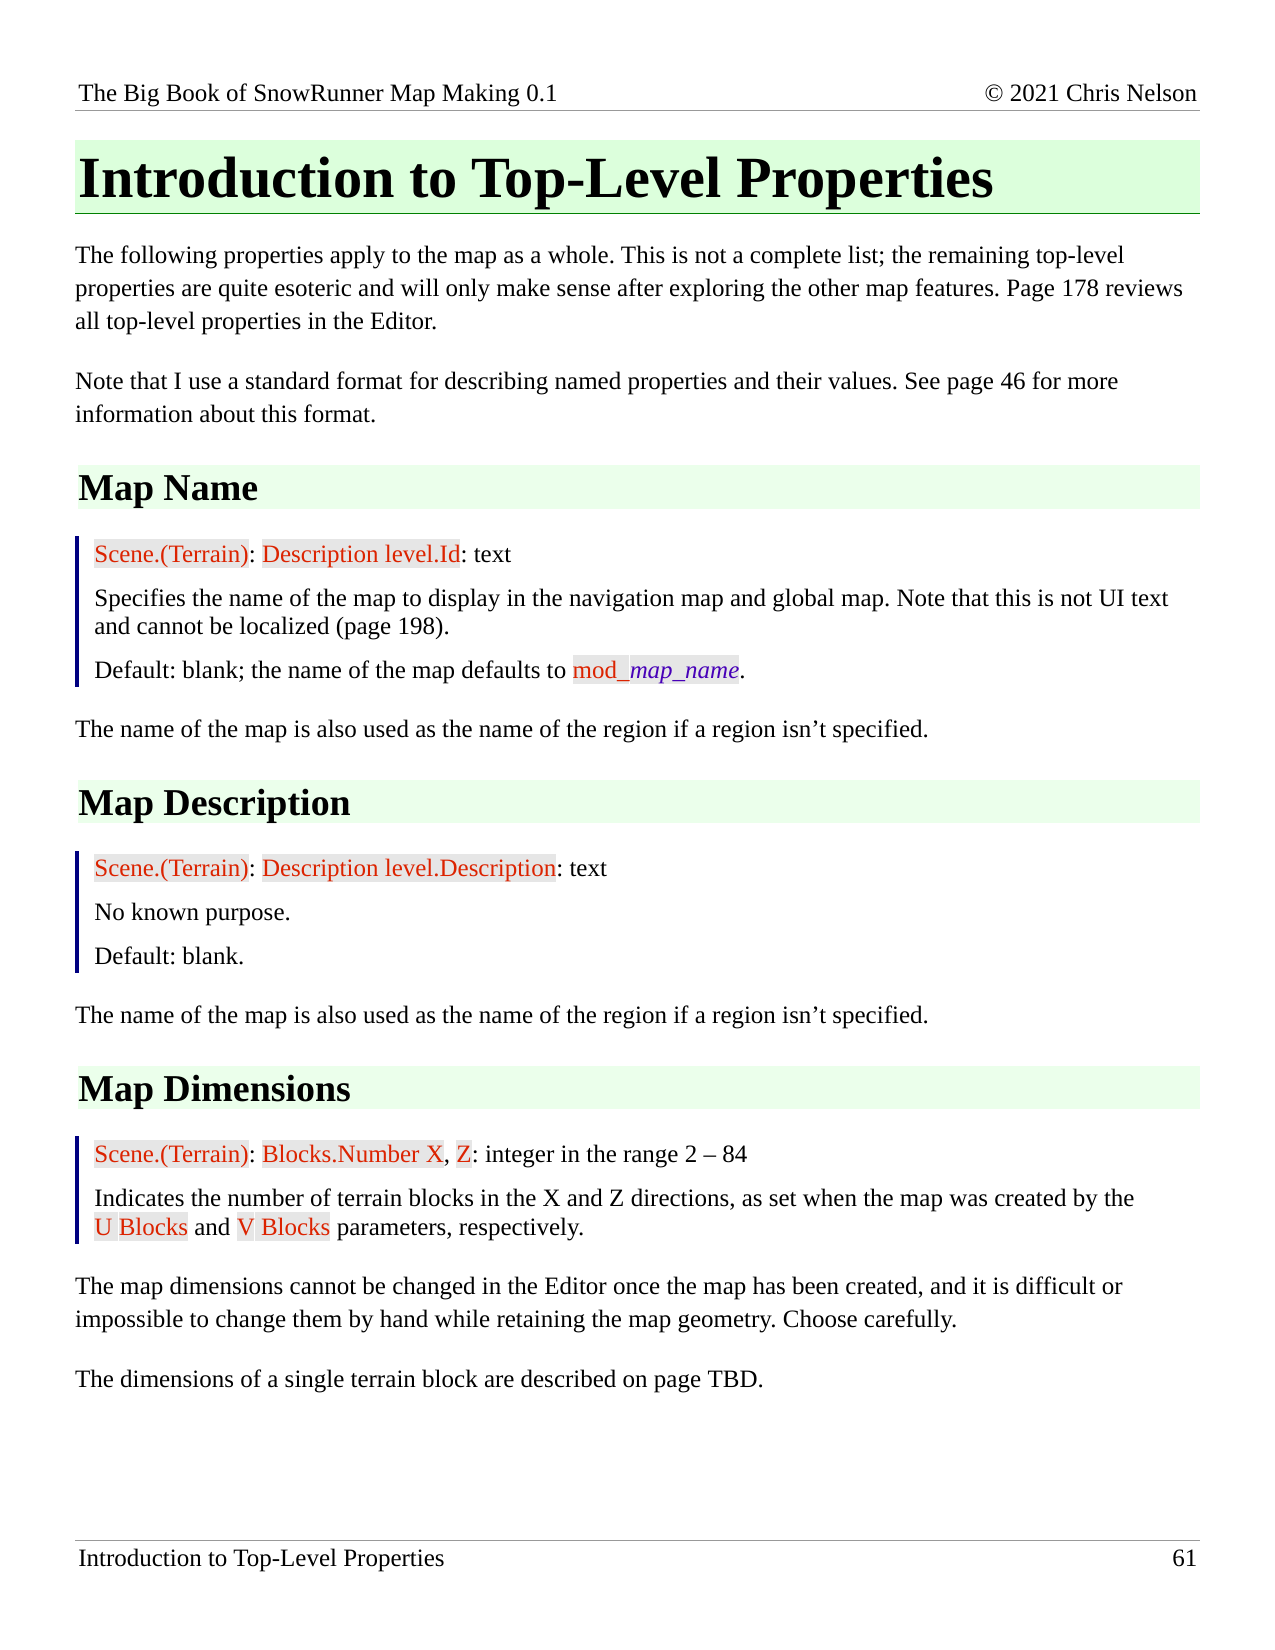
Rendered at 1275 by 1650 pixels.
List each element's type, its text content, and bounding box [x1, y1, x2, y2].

text Scene.(Terrain): Blocks.Number X, Z: integer in the range 2 – 84 [79, 1136, 1200, 1168]
text No known purpose. [79, 894, 1200, 926]
subtitle Map Name [78, 465, 1200, 509]
text The following properties apply to the map as a whole. This is not a complete list; the remaining top-level properties are quite esoteric and will only make sense after exploring the other map features. Page 178 reviews all top-level properties in the Editor. [75, 240, 1200, 335]
text Note that I use a standard format for describing named properties and their values. See page 46 for more information about this format. [75, 366, 1200, 428]
subtitle Map Description [78, 780, 1200, 823]
subtitle Map Dimensions [78, 1066, 1200, 1109]
text The name of the map is also used as the name of the region if a region isn’t specified. [75, 1000, 1200, 1028]
text The dimensions of a single terrain block are described on page TBD. [75, 1364, 1200, 1392]
text Specifies the name of the map to display in the navigation map and global map. Note that this is not UI text and cannot be localized (page 198). [79, 579, 1200, 640]
text Default: blank. [79, 938, 1200, 973]
text Indicates the number of terrain blocks in the X and Z directions, as set when the map was created by the U Blocks and V Blocks parameters, respectively. [79, 1180, 1200, 1244]
text Default: blank; the name of the map defaults to mod_map_name. [79, 652, 1200, 687]
text Scene.(Terrain): Description level.Id: text [79, 536, 1200, 568]
subtitle Introduction to Top-Level Properties [75, 140, 1200, 213]
text The name of the map is also used as the name of the region if a region isn’t specified. [75, 714, 1200, 743]
text Scene.(Terrain): Description level.Description: text [79, 851, 1200, 882]
text The map dimensions cannot be changed in the Editor once the map has been created, and it is difficult or impossible to change them by hand while retaining the map geometry. Choose carefully. [75, 1271, 1200, 1332]
